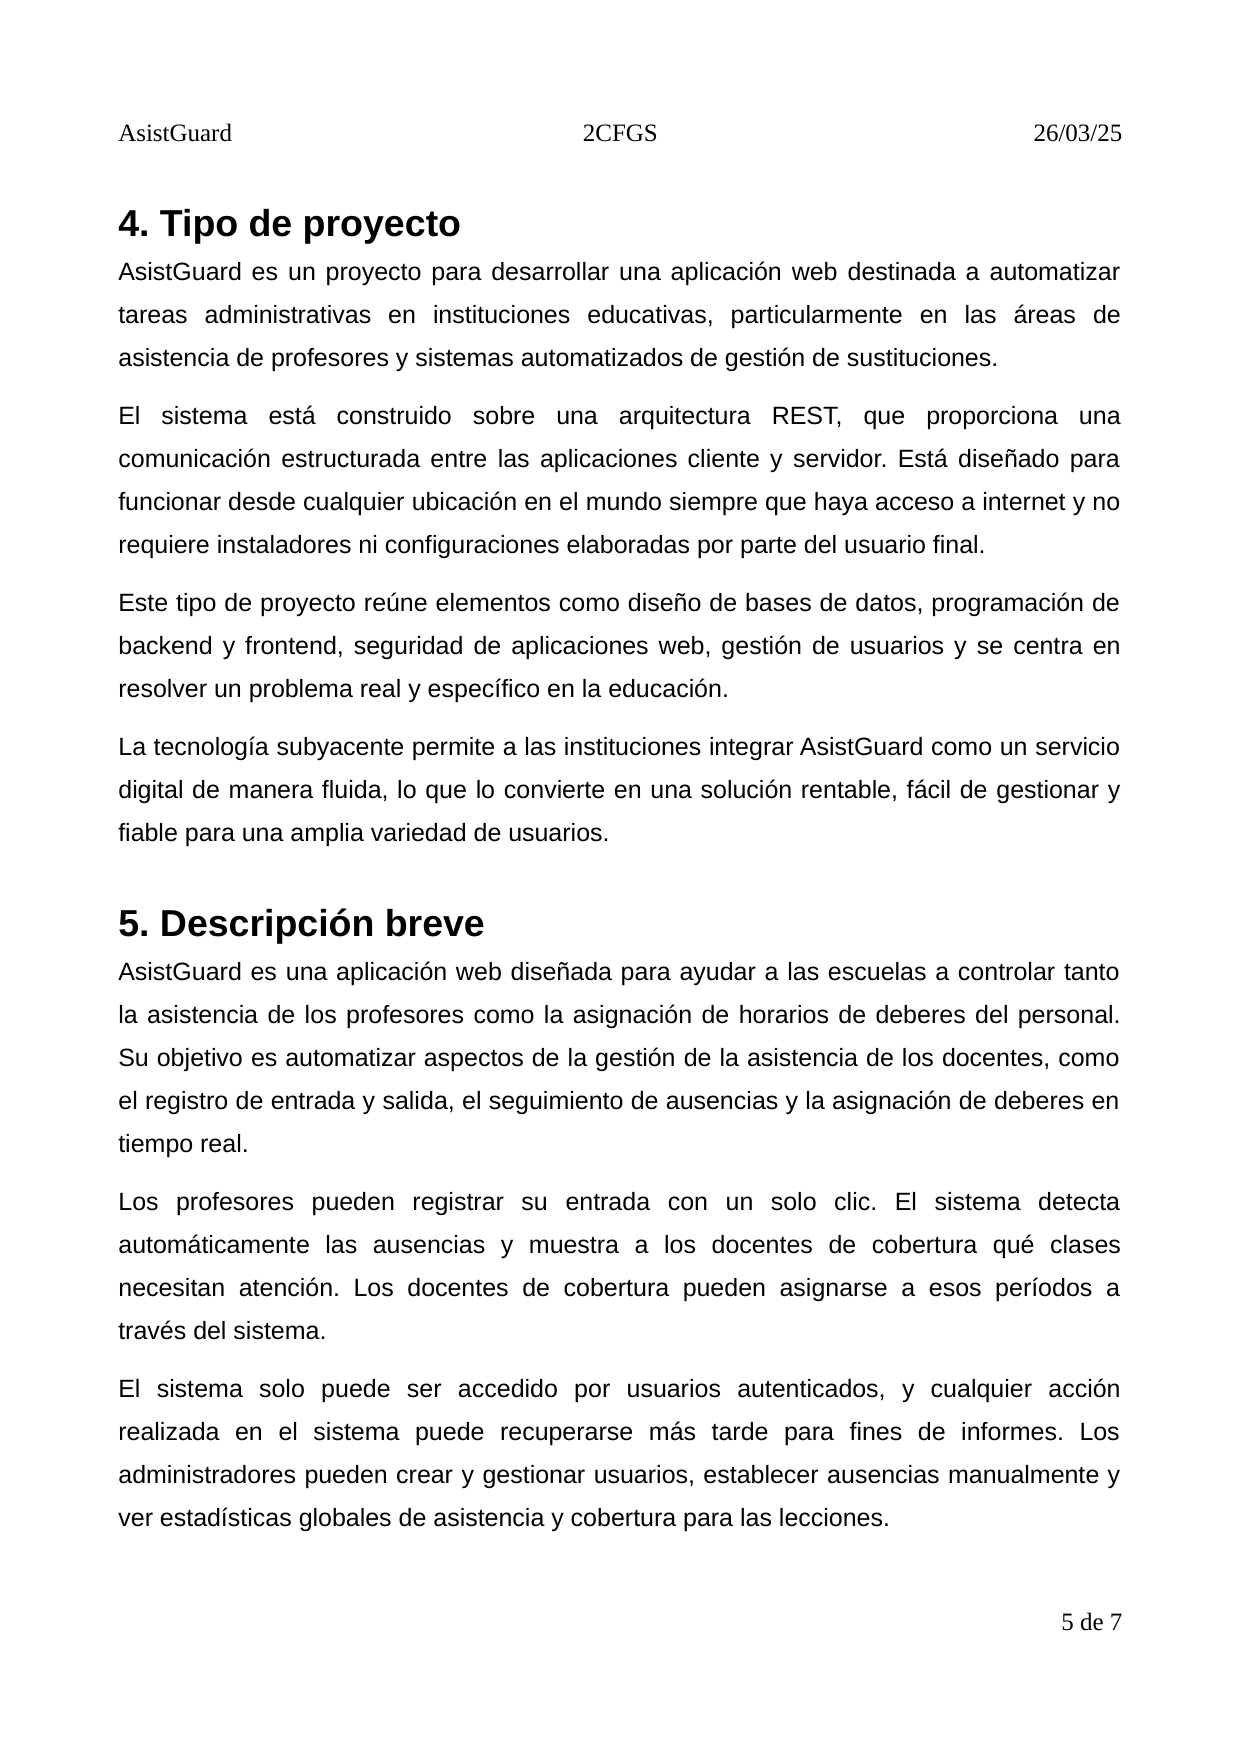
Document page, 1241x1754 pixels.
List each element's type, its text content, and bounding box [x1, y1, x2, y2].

subtitle 4. Tipo de proyecto [118, 201, 1122, 244]
subtitle 5. Descripción breve [118, 901, 1122, 944]
text AsistGuard es una aplicación web diseñada para ayudar a las escuelas a controlar tanto la asistencia de los profesores como la asignación de horarios de deberes del personal. Su objetivo es automatizar aspectos de la gestión de la asistencia de los docentes, como el registro de entrada y salida, el seguimiento de ausencias y la asignación de deberes en tiempo real. [118, 957, 1122, 1158]
text La tecnología subyacente permite a las instituciones integrar AsistGuard como un servicio digital de manera fluida, lo que lo convierte en una solución rentable, fácil de gestionar y fiable para una amplia variedad de usuarios. [118, 732, 1122, 847]
text El sistema solo puede ser accedido por usuarios autenticados, y cualquier acción realizada en el sistema puede recuperarse más tarde para fines de informes. Los administradores pueden crear y gestionar usuarios, establecer ausencias manualmente y ver estadísticas globales de asistencia y cobertura para las lecciones. [118, 1374, 1122, 1532]
text Este tipo de proyecto reúne elementos como diseño de bases de datos, programación de backend y frontend, seguridad de aplicaciones web, gestión de usuarios y se centra en resolver un problema real y específico en la educación. [118, 588, 1122, 703]
text El sistema está construido sobre una arquitectura REST, que proporciona una comunicación estructurada entre las aplicaciones cliente y servidor. Está diseñado para funcionar desde cualquier ubicación en el mundo siempre que haya acceso a internet y no requiere instaladores ni configuraciones elaboradas por parte del usuario final. [118, 401, 1122, 559]
text Los profesores pueden registrar su entrada con un solo clic. El sistema detecta automáticamente las ausencias y muestra a los docentes de cobertura qué clases necesitan atención. Los docentes de cobertura pueden asignarse a esos períodos a través del sistema. [118, 1187, 1122, 1345]
text AsistGuard es un proyecto para desarrollar una aplicación web destinada a automatizar tareas administrativas en instituciones educativas, particularmente en las áreas de asistencia de profesores y sistemas automatizados de gestión de sustituciones. [118, 257, 1122, 372]
